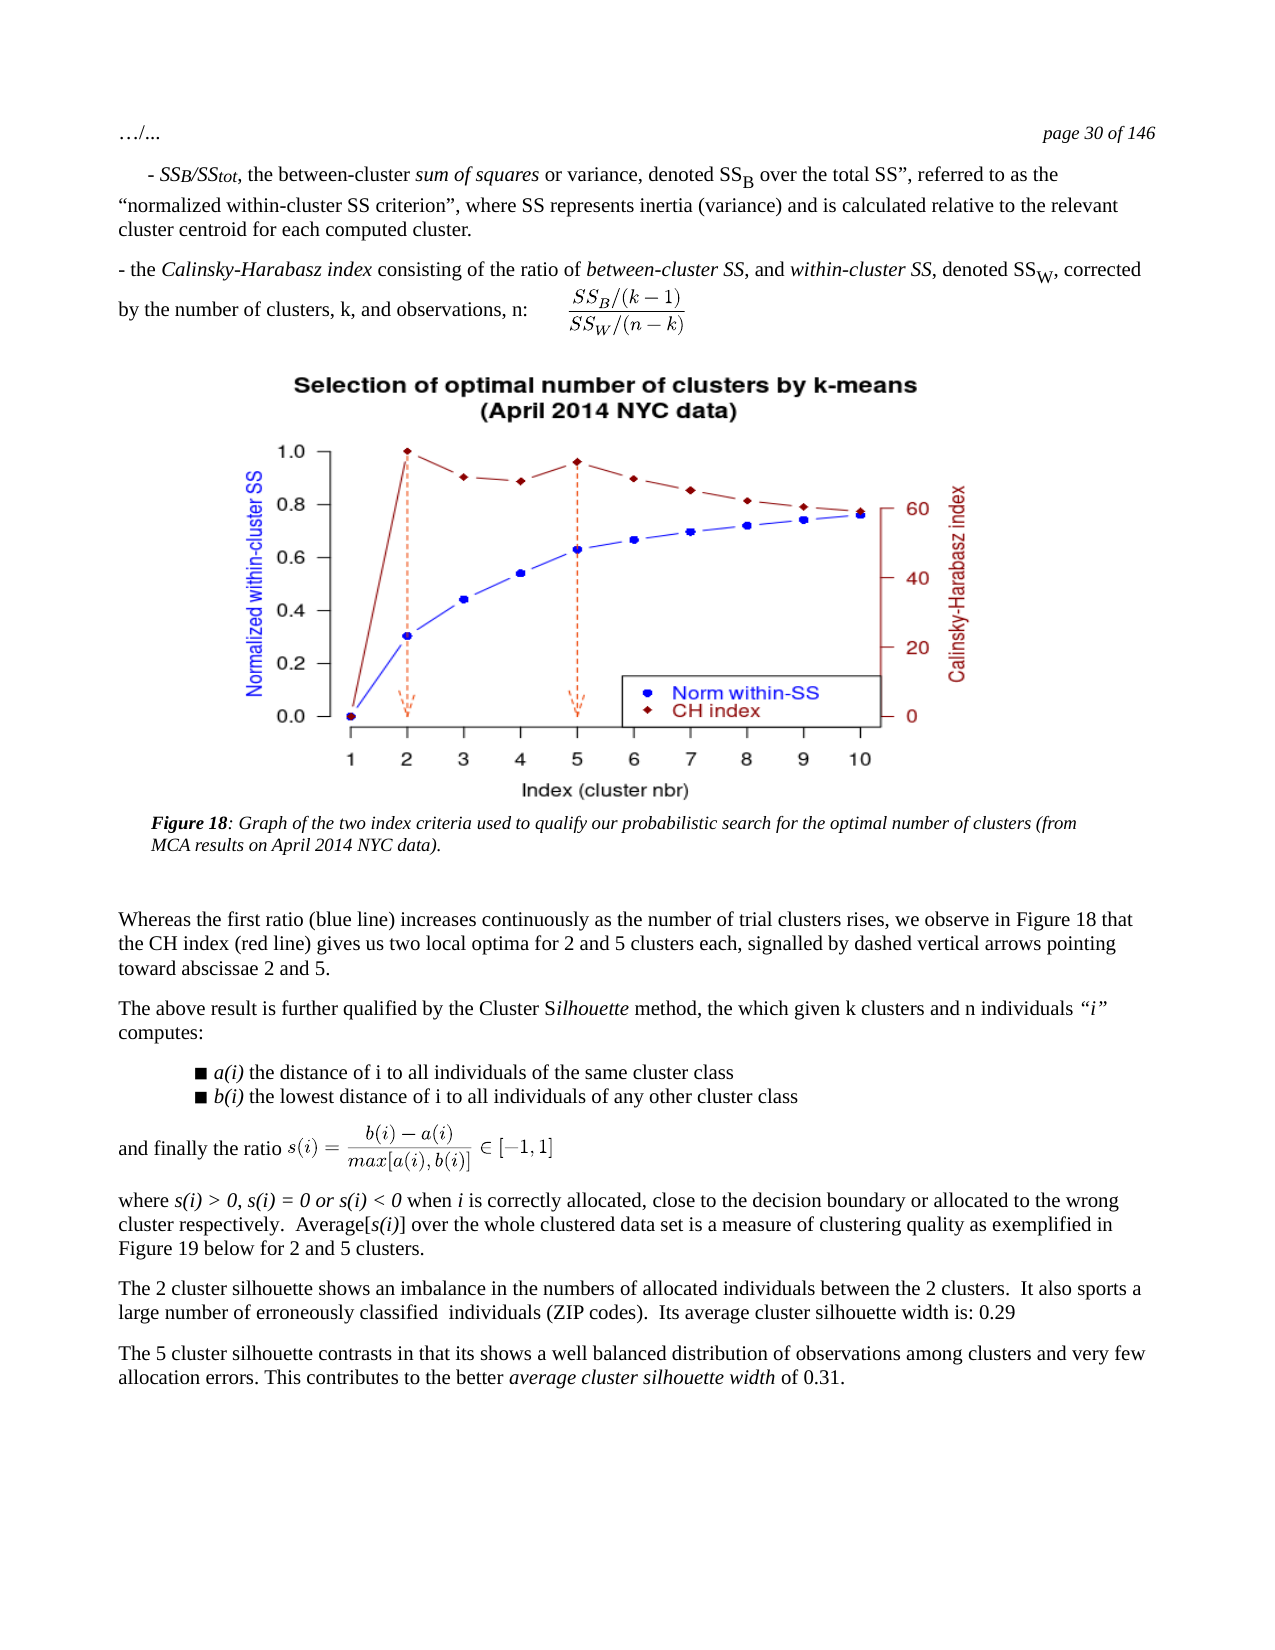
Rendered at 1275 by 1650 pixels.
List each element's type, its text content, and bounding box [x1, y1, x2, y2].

text [552, 1124, 1157, 1172]
text The 2 cluster silhouette shows an imbalance in the numbers of allocated individuals between the 2 clusters. It also sports a large number of erroneously classified individuals (ZIP codes). Its average cluster silhouette width is: 0.29 [118, 1276, 1157, 1324]
text Whereas the first ratio (blue line) increases continuously as the number of trial clusters rises, we observe in Figure 18 that the CH index (red line) gives us two local optima for 2 and 5 clusters each, signalled by dashed vertical arrows pointing toward abscissae 2 and 5. [118, 907, 1157, 979]
text where s(i) > 0, s(i) = 0 or s(i) < 0 when i is correctly allocated, close to the decision boundary or allocated to the wrong cluster respectively. Average[s(i)] over the whole clustered data set is a measure of clustering quality as exemplified in Figure 19 below for 2 and 5 clusters. [118, 1188, 1157, 1260]
text ◾ a(i) the distance of i to all individuals of the same cluster class ◾ b(i) the lowest distance of i to all individuals of any other cluster class [118, 1060, 1157, 1108]
text The above result is further qualified by the Cluster Silhouette method, the which given k clusters and n individuals “i” computes: [118, 996, 1157, 1044]
text - the Calinsky-Harabasz index consisting of the ratio of between-cluster SS, and within-cluster SS, denoted SSW, corrected by the number of clusters, k, and observations, n: [118, 257, 1157, 336]
text The 5 cluster silhouette contrasts in that its shows a well balanced distribution of observations among clusters and very few allocation errors. This contributes to the better average cluster silhouette width of 0.31. [118, 1341, 1157, 1389]
text Figure 18: Graph of the two index criteria used to qualify our probabilistic search for the optimal number of clusters (from MCA results on April 2014 NYC data). [151, 809, 1121, 855]
picture [229, 363, 987, 812]
text and finally the ratio [118, 1124, 287, 1172]
text - SSB/SStot, the between-cluster sum of squares or variance, denoted SSB over the total SS”, referred to as the “normalized within-cluster SS criterion”, where SS represents inertia (variance) and is calculated relative to the relevant cluster centroid for each computed cluster. [118, 162, 1157, 241]
